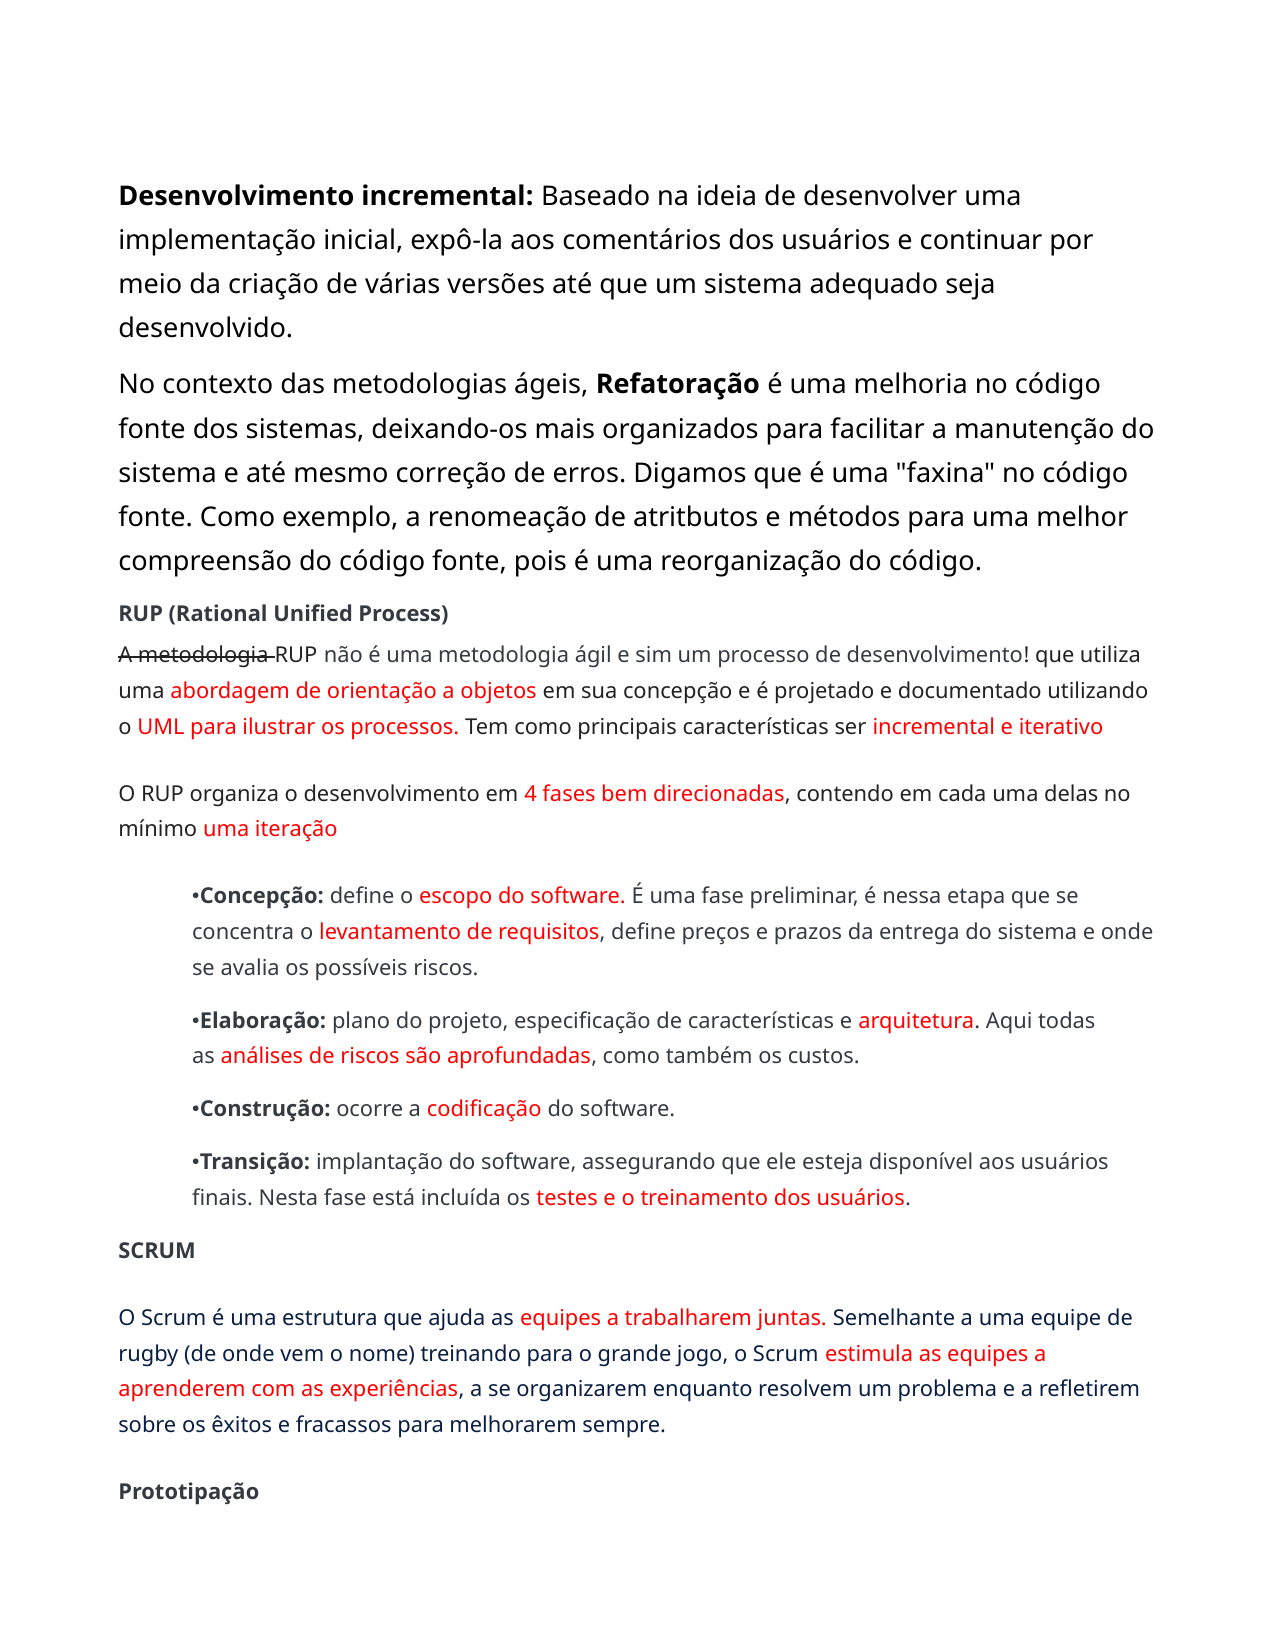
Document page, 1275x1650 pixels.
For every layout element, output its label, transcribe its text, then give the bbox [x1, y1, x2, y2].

list Elaboração: plano do projeto, especificação de características e arquitetura. Aqui todas as análises de riscos são aprofundadas, como também os custos. [118, 1005, 1157, 1070]
subtitle No contexto das metodologias ágeis, Refatoração é uma melhoria no código fonte dos sistemas, deixando-os mais organizados para facilitar a manutenção do sistema e até mesmo correção de erros. Digamos que é uma "faxina" no código fonte. Como exemplo, a renomeação de atritbutos e métodos para uma melhor compreensão do código fonte, pois é uma reorganização do código. [118, 365, 1157, 578]
text Prototipação [118, 1476, 1157, 1506]
text A metodologia RUP não é uma metodologia ágil e sim um processo de desenvolvimento! que utiliza uma abordagem de orientação a objetos em sua concepção e é projetado e documentado utilizando o UML para ilustrar os processos. Tem como principais características ser incremental e iterativo [118, 639, 1157, 741]
text SCRUM [118, 1235, 1157, 1265]
text O RUP organiza o desenvolvimento em 4 fases bem direcionadas, contendo em cada uma delas no mínimo uma iteração [118, 778, 1157, 843]
list Concepção: define o escopo do software. É uma fase preliminar, é nessa etapa que se concentra o levantamento de requisitos, define preços e prazos da entrega do sistema e onde se avalia os possíveis riscos. [118, 880, 1157, 982]
list Construção: ocorre a codificação do software. [118, 1093, 1157, 1123]
text O Scrum é uma estrutura que ajuda as equipes a trabalharem juntas. Semelhante a uma equipe de rugby (de onde vem o nome) treinando para o grande jogo, o Scrum estimula as equipes a aprenderem com as experiências, a se organizarem enquanto resolvem um problema e a refletirem sobre os êxitos e fracassos para melhorarem sempre. [118, 1302, 1157, 1439]
text Desenvolvimento incremental: Baseado na ideia de desenvolver uma implementação inicial, expô-la aos comentários dos usuários e continuar por meio da criação de várias versões até que um sistema adequado seja desenvolvido. [118, 176, 1157, 346]
list Transição: implantação do software, assegurando que ele esteja disponível aos usuários finais. Nesta fase está incluída os testes e o treinamento dos usuários. [118, 1146, 1157, 1212]
subtitle RUP (Rational Unified Process) [118, 598, 1157, 627]
